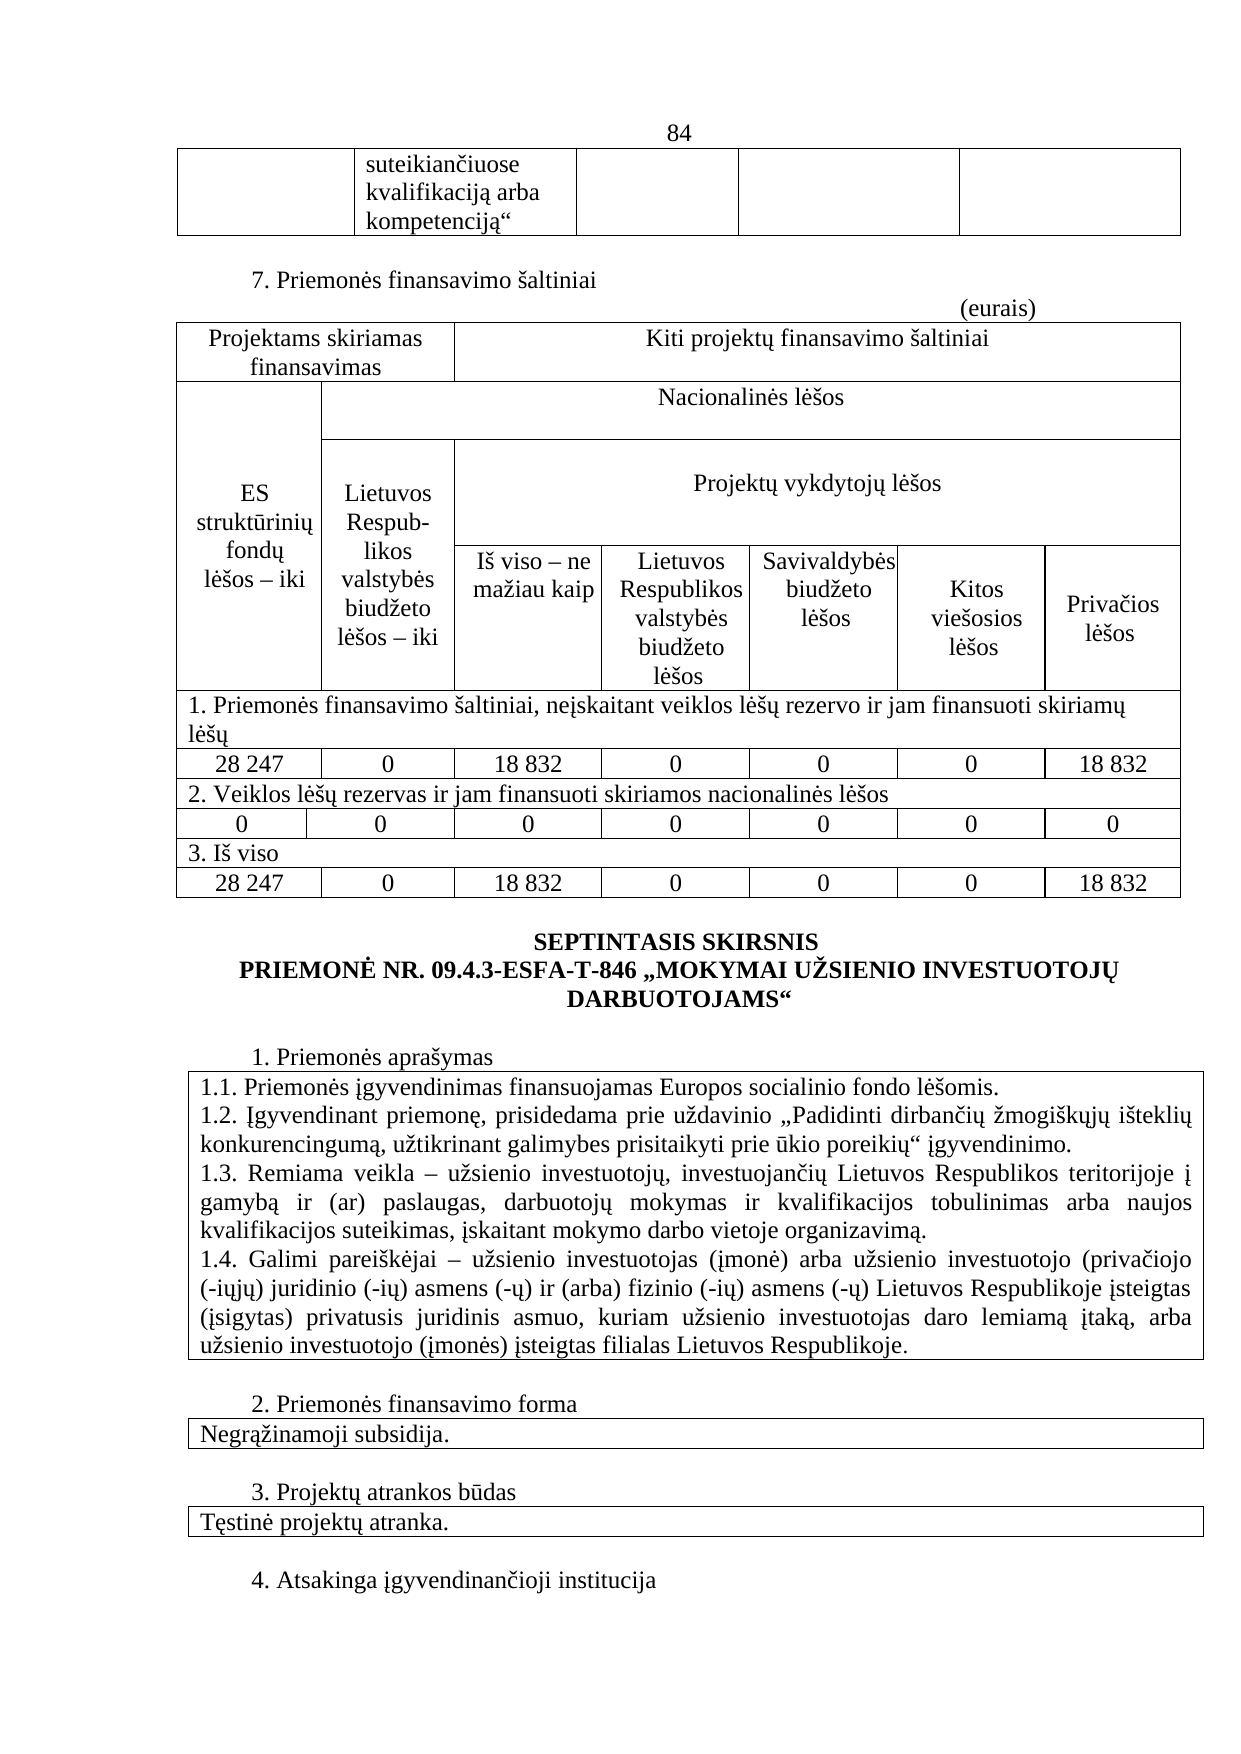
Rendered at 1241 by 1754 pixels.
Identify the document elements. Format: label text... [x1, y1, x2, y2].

table_cell 1.2. Įgyvendinant priemonę, prisidedama prie uždavinio „Padidinti dirbančių žmogiškųjų išteklių konkurencingumą, užtikrinant galimybes prisitaikyti prie ūkio poreikių“ įgyvendinimo. [189, 1100, 1203, 1158]
table_cell Lietuvos Respublikos valstybės biudžeto lėšos [602, 546, 749, 689]
table_cell 1. Priemonės finansavimo šaltiniai, neįskaitant veiklos lėšų rezervo ir jam finansuoti skiriamų lėšų [177, 691, 1180, 748]
table_header Tęstinė projektų atranka. [189, 1507, 1203, 1536]
table_cell [739, 149, 959, 235]
text (eurais) [177, 293, 1181, 322]
table_cell 0 [750, 868, 897, 897]
table_cell 18 832 [1046, 749, 1180, 778]
table_cell 0 [898, 809, 1044, 837]
table_cell Savivaldybės biudžeto lėšos [750, 546, 897, 689]
table_cell 28 247 [177, 749, 321, 778]
text PRIEMONĖ NR. 09.4.3-ESFA-T-846 „MOKYMAI UŽSIENIO INVESTUOTOJŲ DARBUOTOJAMS“ [177, 956, 1181, 1013]
table_cell Projektų vykdytojų lėšos [455, 440, 1180, 545]
table_cell 0 [602, 749, 749, 778]
table_header Projektams skiriamas finansavimas [177, 323, 454, 381]
table_cell Privačios lėšos [1046, 546, 1180, 689]
table_cell 0 [307, 809, 454, 837]
table_cell 0 [898, 868, 1044, 897]
table_header 1.1. Priemonės įgyvendinimas finansuojamas Europos socialinio fondo lėšomis. [189, 1072, 1203, 1100]
text 7. Priemonės finansavimo šaltiniai [177, 265, 1181, 293]
table_cell 0 [750, 749, 897, 778]
table_cell [178, 149, 354, 235]
table_cell [577, 149, 738, 235]
table_cell Nacionalinės lėšos [322, 382, 1180, 438]
table_cell 1.3. Remiama veikla – užsienio investuotojų, investuojančių Lietuvos Respublikos teritorijoje į gamybą ir (ar) paslaugas, darbuotojų mokymas ir kvalifikacijos tobulinimas arba naujos kvalifikacijos suteikimas, įskaitant mokymo darbo vietoje organizavimą. [189, 1158, 1203, 1244]
table_cell 0 [322, 749, 454, 778]
table_cell Lietuvos Respub-likos valstybės biudžeto lėšos – iki [322, 440, 454, 689]
table_cell [960, 149, 1180, 235]
table_cell 0 [602, 809, 749, 837]
table_cell 1.4. Galimi pareiškėjai – užsienio investuotojas (įmonė) arba užsienio investuotojo (privačiojo (-iųjų) juridinio (-ių) asmens (-ų) ir (arba) fizinio (-ių) asmens (-ų) Lietuvos Respublikoje įsteigtas (įsigytas) privatusis juridinis asmuo, kuriam užsienio investuotojas daro lemiamą įtaką, arba užsienio investuotojo (įmonės) įsteigtas filialas Lietuvos Respublikoje. [189, 1244, 1203, 1359]
table_header Negrąžinamoji subsidija. [189, 1419, 1203, 1447]
table_cell 0 [177, 809, 306, 837]
table_cell Iš viso – ne mažiau kaip [455, 546, 601, 689]
table_cell 18 832 [455, 868, 601, 897]
table_header Kiti projektų finansavimo šaltiniai [455, 323, 1180, 381]
text 4. Atsakinga įgyvendinančioji institucija [177, 1566, 1181, 1594]
table_cell 0 [750, 809, 897, 837]
table_cell 0 [322, 868, 454, 897]
table_cell 28 247 [177, 868, 321, 897]
table_cell 0 [455, 809, 601, 837]
text 2. Priemonės finansavimo forma [177, 1389, 1181, 1418]
table_cell 0 [602, 868, 749, 897]
table_cell Kitos viešosios lėšos [898, 546, 1044, 689]
table_cell 18 832 [1046, 868, 1180, 897]
text SEPTINTASIS SKIRSNIS [177, 927, 1181, 956]
table_cell suteikiančiuose kvalifikaciją arba kompetenciją“ [355, 149, 576, 235]
text 3. Projektų atrankos būdas [177, 1477, 1181, 1506]
table_cell 0 [1046, 809, 1180, 837]
text 1. Priemonės aprašymas [177, 1042, 1181, 1071]
table_cell 18 832 [455, 749, 601, 778]
table_cell 3. Iš viso [177, 839, 1180, 867]
table_cell ES struktūrinių fondų lėšos – iki [177, 382, 321, 689]
table_cell 0 [898, 749, 1044, 778]
table_cell 2. Veiklos lėšų rezervas ir jam finansuoti skiriamos nacionalinės lėšos [177, 779, 1180, 808]
